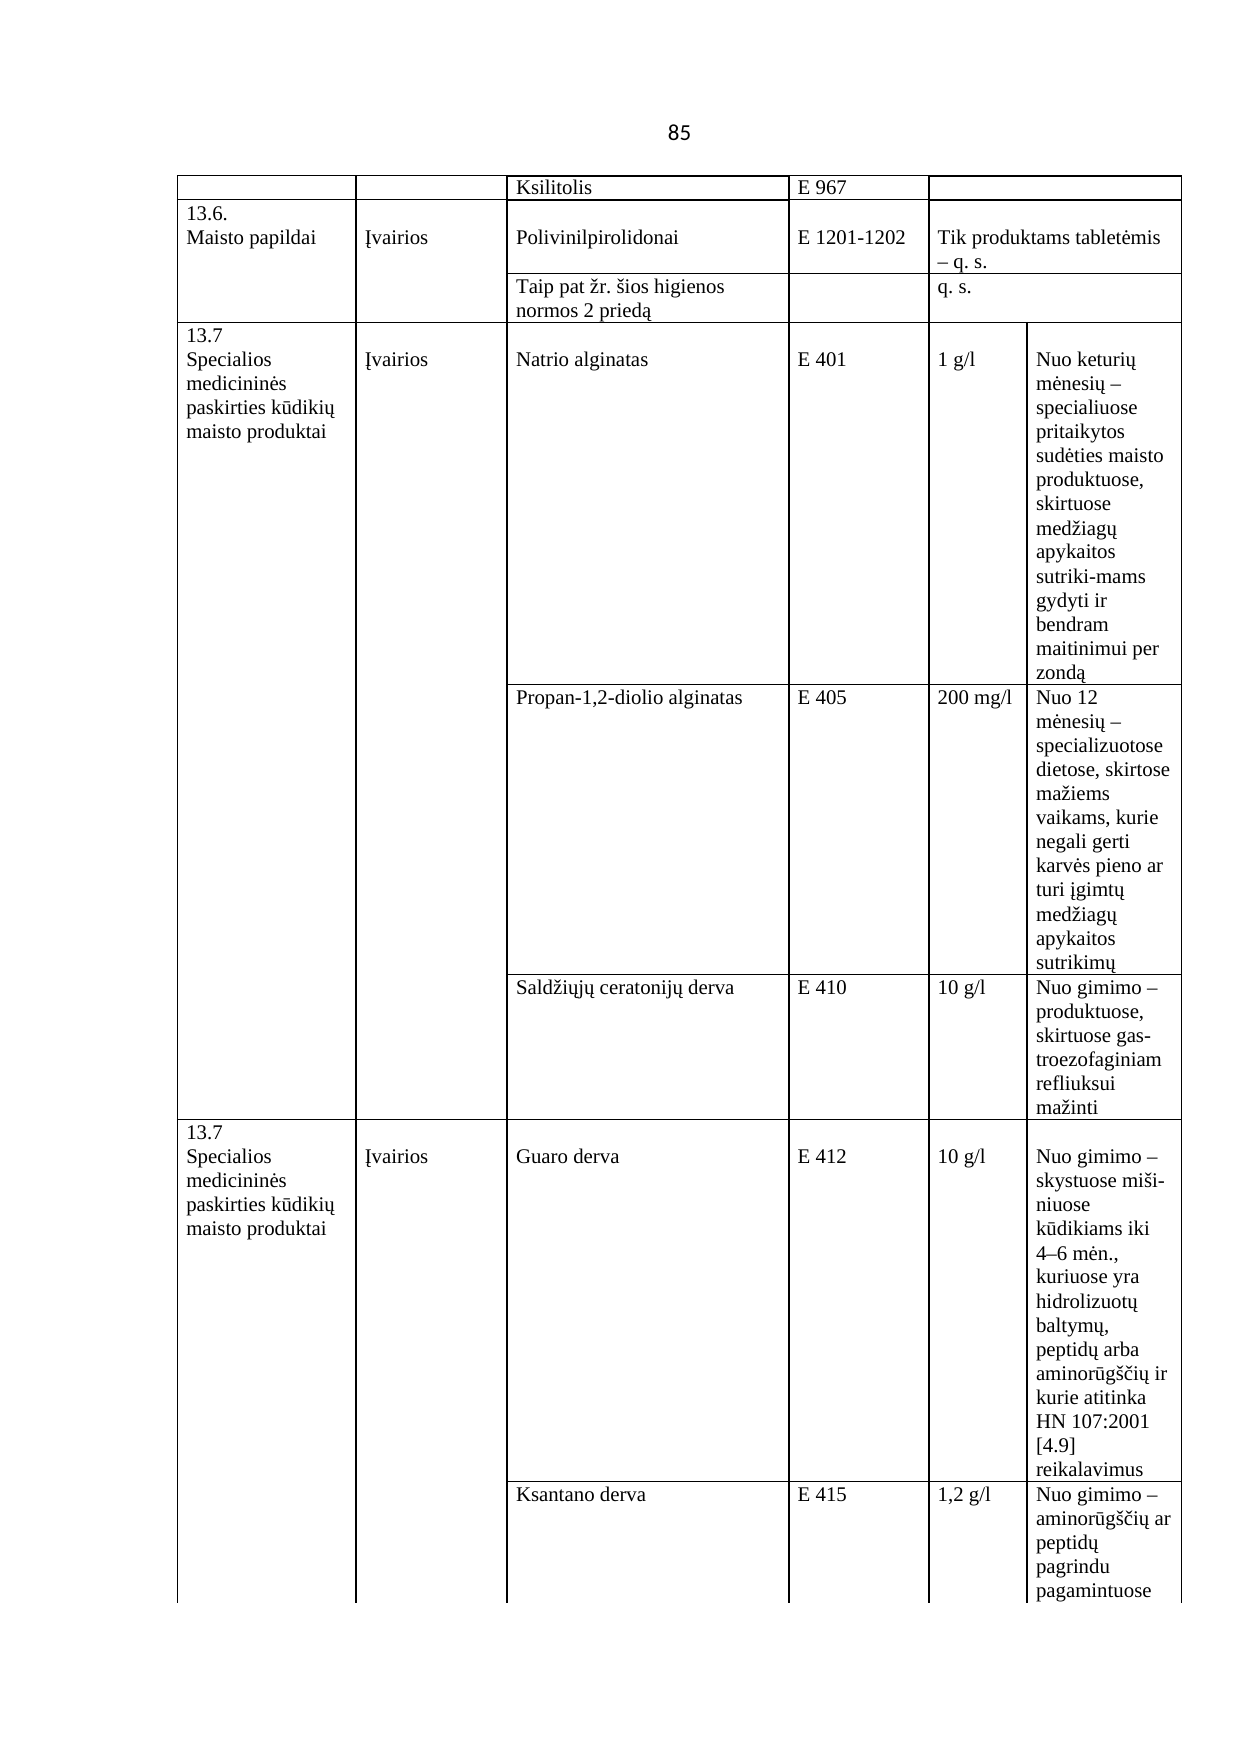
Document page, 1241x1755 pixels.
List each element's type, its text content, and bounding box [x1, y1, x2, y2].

table_cell Polivinilpirolidonai [508, 201, 788, 273]
table_cell [357, 1481, 506, 1602]
table_cell Įvairios [357, 200, 506, 273]
table_cell [930, 177, 1181, 199]
table_cell [178, 176, 355, 199]
table_cell Ksilitolis [508, 177, 788, 199]
table_cell 1 g/l [930, 323, 1026, 684]
table_cell Nuo gimimo – produktuose, skirtuose gas-troezofaginiam refliuksui mažinti [1028, 975, 1181, 1119]
table_cell Nuo gimimo – aminorūgščių ar peptidų pagrindu pagamintuose [1028, 1482, 1181, 1602]
table_cell E 415 [790, 1482, 928, 1602]
table_cell Taip pat žr. šios higienos normos 2 priedą [508, 274, 788, 322]
table_cell 200 mg/l [930, 685, 1026, 974]
table_cell [357, 176, 506, 199]
table_cell Įvairios [357, 1120, 506, 1481]
table_cell 1,2 g/l [930, 1482, 1026, 1602]
table_cell 10 g/l [930, 975, 1026, 1119]
table_cell [178, 974, 355, 1119]
table_cell E 405 [790, 685, 928, 974]
table_cell Natrio alginatas [508, 323, 788, 684]
table_cell Tik produktams tabletėmis – q. s. [930, 201, 1181, 273]
table_cell Ksantano derva [508, 1482, 788, 1602]
table_cell E 412 [790, 1120, 928, 1481]
table_cell [357, 273, 506, 322]
table_cell E 1201-1202 [790, 200, 928, 273]
table_cell 13.7 Specialios medicininės paskirties kūdikių maisto produktai [178, 323, 355, 684]
table_cell Guaro derva [508, 1120, 788, 1481]
table_cell [178, 273, 355, 322]
table_cell Nuo gimimo – skystuose miši-niuose kūdikiams iki 4–6 mėn., kuriuose yra hidrolizuotų baltymų, peptidų arba aminorūgščių ir kurie atitinka HN 107:2001 [4.9] reikalavimus [1028, 1120, 1181, 1481]
table_cell [790, 274, 928, 322]
table_cell [357, 684, 506, 974]
table_cell 13.6. Maisto papildai [178, 200, 355, 273]
table_cell Nuo keturių mėnesių – specialiuose pritaikytos sudėties maisto produktuose, skirtuose medžiagų apykaitos sutriki-mams gydyti ir bendram maitinimui per zondą [1028, 323, 1181, 684]
table_cell [178, 684, 355, 974]
table_cell Nuo 12 mėnesių – specializuotose dietose, skirtose mažiems vaikams, kurie negali gerti karvės pieno ar turi įgimtų medžiagų apykaitos sutrikimų [1028, 685, 1181, 974]
table_cell Propan-1,2-diolio alginatas [508, 685, 788, 974]
table_cell 10 g/l [930, 1120, 1026, 1481]
table_cell 13.7 Specialios medicininės paskirties kūdikių maisto produktai [178, 1120, 355, 1481]
table_cell q. s. [930, 274, 1181, 322]
table_cell Saldžiųjų ceratonijų derva [508, 975, 788, 1119]
table_cell E 401 [790, 323, 928, 684]
table_cell E 967 [790, 176, 928, 199]
table_cell [178, 1481, 355, 1602]
table_cell [357, 974, 506, 1119]
table_cell Įvairios [357, 323, 506, 684]
table_cell E 410 [790, 975, 928, 1119]
